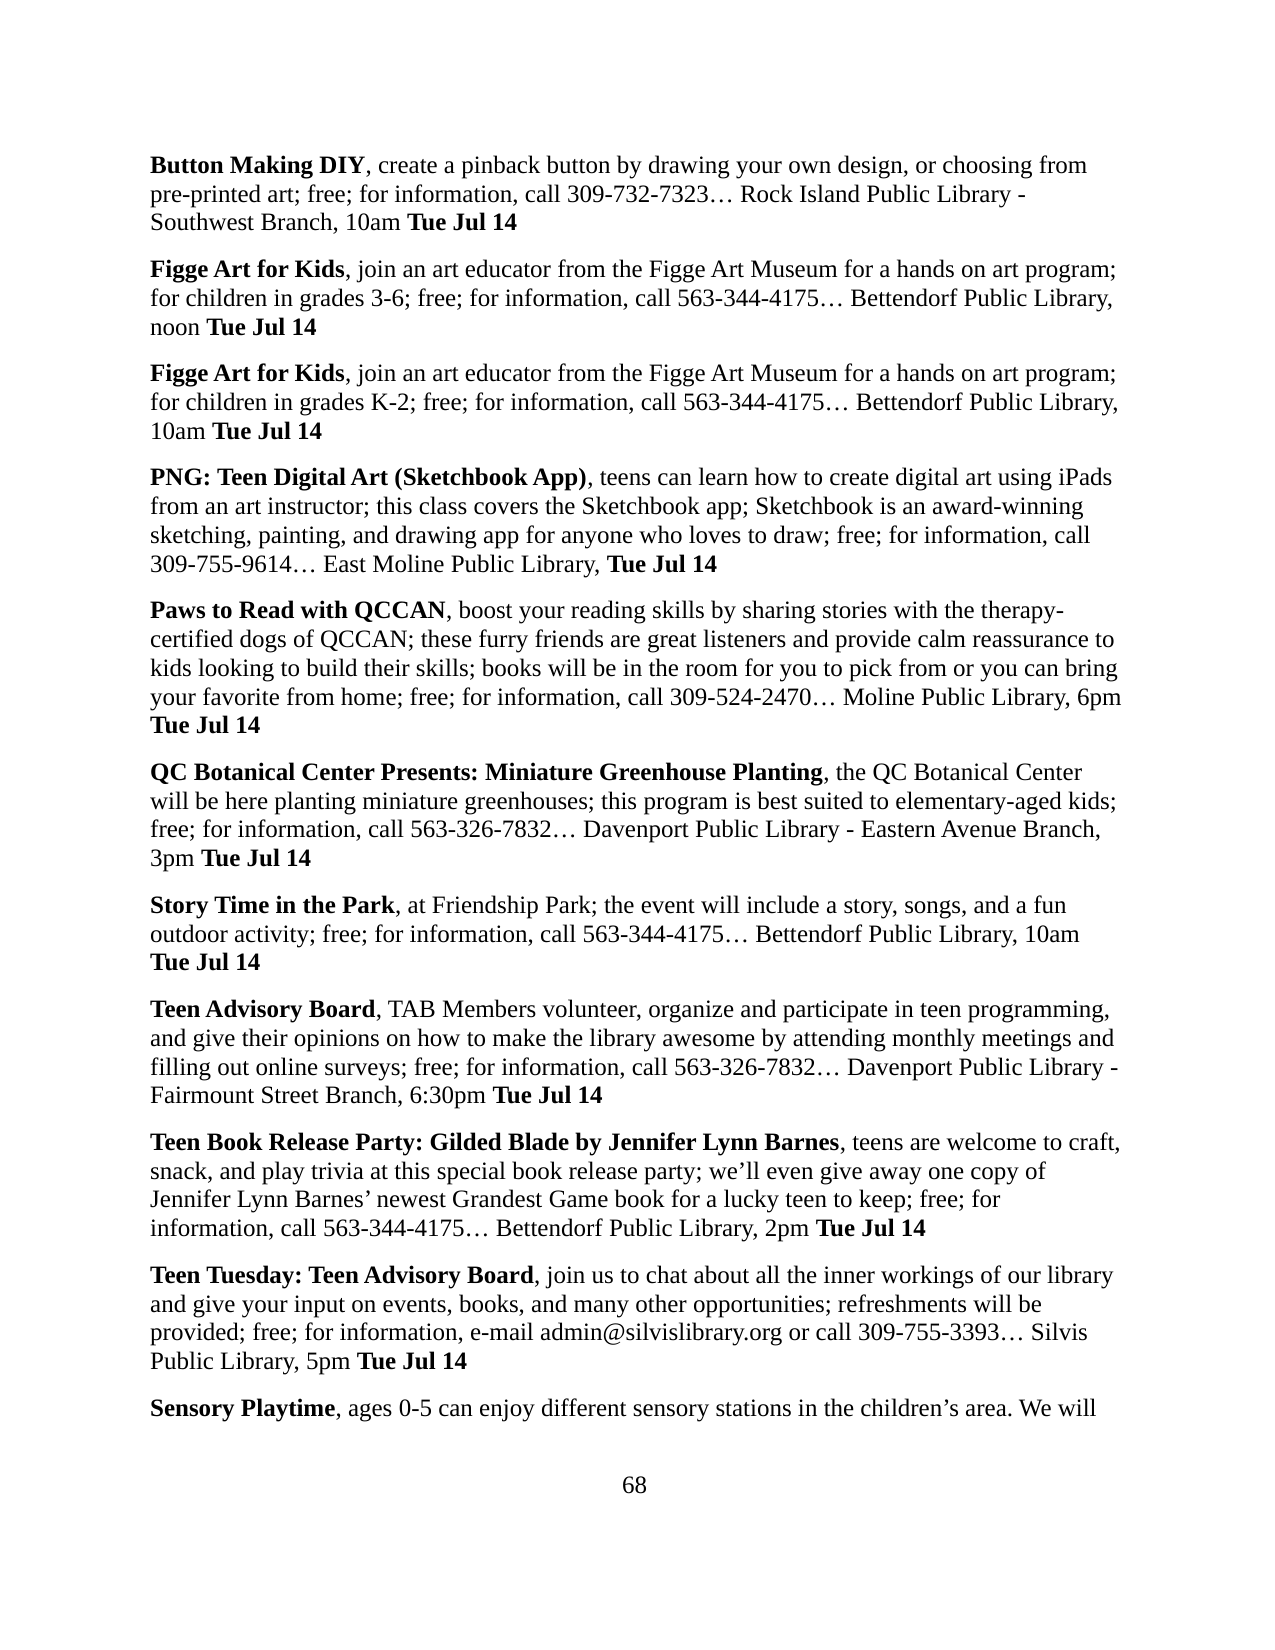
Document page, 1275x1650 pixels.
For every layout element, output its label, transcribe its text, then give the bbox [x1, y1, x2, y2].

text Sensory Playtime, ages 0-5 can enjoy different sensory stations in the children’s area. We will [150, 1393, 1125, 1422]
text Teen Advisory Board, TAB Members volunteer, organize and participate in teen programming, and give their opinions on how to make the library awesome by attending monthly meetings and filling out online surveys; free; for information, call 563-326-7832… Davenport Public Library - Fairmount Street Branch, 6:30pm Tue Jul 14 [150, 994, 1125, 1109]
text Figge Art for Kids, join an art educator from the Figge Art Museum for a hands on art program; for children in grades 3-6; free; for information, call 563-344-4175… Bettendorf Public Library, noon Tue Jul 14 [150, 254, 1125, 340]
text PNG: Teen Digital Art (Sketchbook App), teens can learn how to create digital art using iPads from an art instructor; this class covers the Sketchbook app; Sketchbook is an award-winning sketching, painting, and drawing app for anyone who loves to draw; free; for information, call 309-755-9614… East Moline Public Library, Tue Jul 14 [150, 462, 1125, 577]
text Paws to Read with QCCAN, boost your reading skills by sharing stories with the therapy-certified dogs of QCCAN; these furry friends are great listeners and provide calm reassurance to kids looking to build their skills; books will be in the room for you to pick from or you can bring your favorite from home; free; for information, call 309-524-2470… Moline Public Library, 6pm Tue Jul 14 [150, 595, 1125, 739]
text Figge Art for Kids, join an art educator from the Figge Art Museum for a hands on art program; for children in grades K-2; free; for information, call 563-344-4175… Bettendorf Public Library, 10am Tue Jul 14 [150, 358, 1125, 444]
text Button Making DIY, create a pinback button by drawing your own design, or choosing from pre-printed art; free; for information, call 309-732-7323… Rock Island Public Library - Southwest Branch, 10am Tue Jul 14 [150, 150, 1125, 236]
text QC Botanical Center Presents: Miniature Greenhouse Planting, the QC Botanical Center will be here planting miniature greenhouses; this program is best suited to elementary-aged kids; free; for information, call 563-326-7832… Davenport Public Library - Eastern Avenue Branch, 3pm Tue Jul 14 [150, 757, 1125, 872]
text Story Time in the Park, at Friendship Park; the event will include a story, songs, and a fun outdoor activity; free; for information, call 563-344-4175… Bettendorf Public Library, 10am Tue Jul 14 [150, 890, 1125, 976]
text Teen Book Release Party: Gilded Blade by Jennifer Lynn Barnes, teens are welcome to craft, snack, and play trivia at this special book release party; we’ll even give away one copy of Jennifer Lynn Barnes’ newest Grandest Game book for a lucky teen to keep; free; for information, call 563-344-4175… Bettendorf Public Library, 2pm Tue Jul 14 [150, 1127, 1125, 1242]
text Teen Tuesday: Teen Advisory Board, join us to chat about all the inner workings of our library and give your input on events, books, and many other opportunities; refreshments will be provided; free; for information, e-mail admin@silvislibrary.org or call 309-755-3393… Silvis Public Library, 5pm Tue Jul 14 [150, 1260, 1125, 1375]
